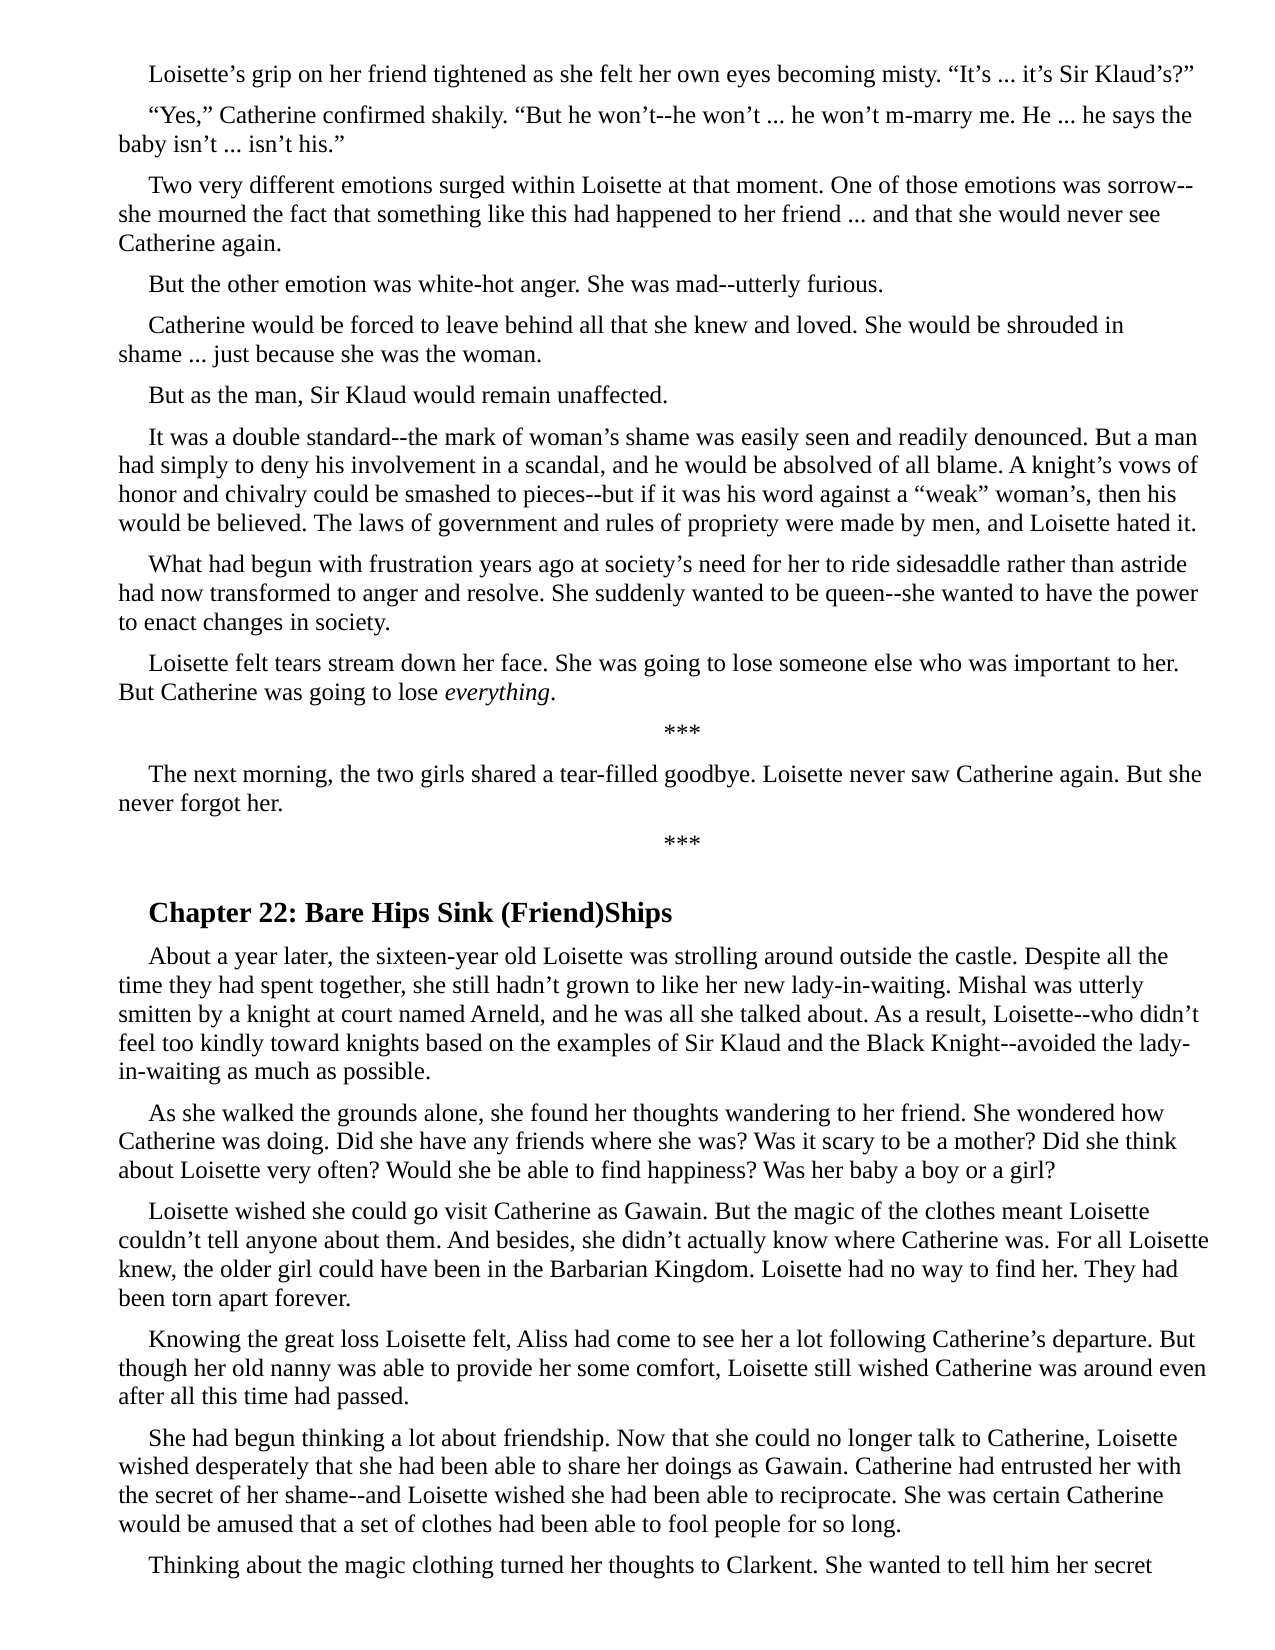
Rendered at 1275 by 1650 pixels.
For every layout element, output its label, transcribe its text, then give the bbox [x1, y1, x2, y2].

text The next morning, the two girls shared a tear-filled goodbye. Loisette never saw Catherine again. But she never forgot her. [118, 759, 1216, 817]
text “Yes,” Catherine confirmed shakily. “But he won’t--he won’t ... he won’t m-marry me. He ... he says the baby isn’t ... isn’t his.” [118, 100, 1216, 158]
text *** [118, 829, 1216, 858]
text Thinking about the magic clothing turned her thoughts to Clarkent. She wanted to tell him her secret [118, 1550, 1216, 1579]
text Two very different emotions surged within Loisette at that moment. One of those emotions was sorrow--she mourned the fact that something like this had happened to her friend ... and that she would never see Catherine again. [118, 170, 1216, 257]
text It was a double standard--the mark of woman’s shame was easily seen and readily denounced. But a man had simply to deny his involvement in a scandal, and he would be absolved of all blame. A knight’s vows of honor and chivalry could be smashed to pieces--but if it was his word against a “weak” woman’s, then his would be believed. The laws of government and rules of propriety were made by men, and Loisette hated it. [118, 422, 1216, 537]
text As she walked the grounds alone, she found her thoughts wandering to her friend. She wondered how Catherine was doing. Did she have any friends where she was? Was it scary to be a mother? Did she think about Loisette very often? Would she be able to find happiness? Was her baby a boy or a girl? [118, 1098, 1216, 1184]
text *** [118, 718, 1216, 747]
text Loisette’s grip on her friend tightened as she felt her own eyes becoming misty. “It’s ... it’s Sir Klaud’s?” [118, 59, 1216, 88]
text What had begun with frustration years ago at society’s need for her to ride sidesaddle rather than astride had now transformed to anger and resolve. She suddenly wanted to be queen--she wanted to have the power to enact changes in society. [118, 549, 1216, 635]
text Loisette wished she could go visit Catherine as Gawain. But the magic of the clothes meant Loisette couldn’t tell anyone about them. And besides, she didn’t actually know where Catherine was. For all Loisette knew, the older girl could have been in the Barbarian Kingdom. Loisette had no way to find her. They had been torn apart forever. [118, 1196, 1216, 1311]
text But as the man, Sir Klaud would remain unaffected. [118, 380, 1216, 409]
text About a year later, the sixteen-year old Loisette was strolling around outside the castle. Despite all the time they had spent together, she still hadn’t grown to like her new lady-in-waiting. Mishal was utterly smitten by a knight at court named Arneld, and he was all she talked about. As a result, Loisette--who didn’t feel too kindly toward knights based on the examples of Sir Klaud and the Black Knight--avoided the lady-in-waiting as much as possible. [118, 941, 1216, 1085]
text She had begun thinking a lot about friendship. Now that she could no longer talk to Catherine, Loisette wished desperately that she had been able to share her doings as Gawain. Catherine had entrusted her with the secret of her shame--and Loisette wished she had been able to reciprocate. She was certain Catherine would be amused that a set of clothes had been able to fool people for so long. [118, 1423, 1216, 1538]
text Knowing the great loss Loisette felt, Aliss had come to see her a lot following Catherine’s departure. But though her old nanny was able to provide her some comfort, Loisette still wished Catherine was around even after all this time had passed. [118, 1324, 1216, 1410]
text Loisette felt tears stream down her face. She was going to lose someone else who was important to her. But Catherine was going to lose everything. [118, 648, 1216, 705]
text Catherine would be forced to leave behind all that she knew and loved. She would be shrouded in shame ... just because she was the woman. [118, 310, 1216, 368]
subtitle Chapter 22: Bare Hips Sink (Friend)Ships [118, 895, 1216, 929]
text But the other emotion was white-hot anger. She was mad--utterly furious. [118, 269, 1216, 298]
